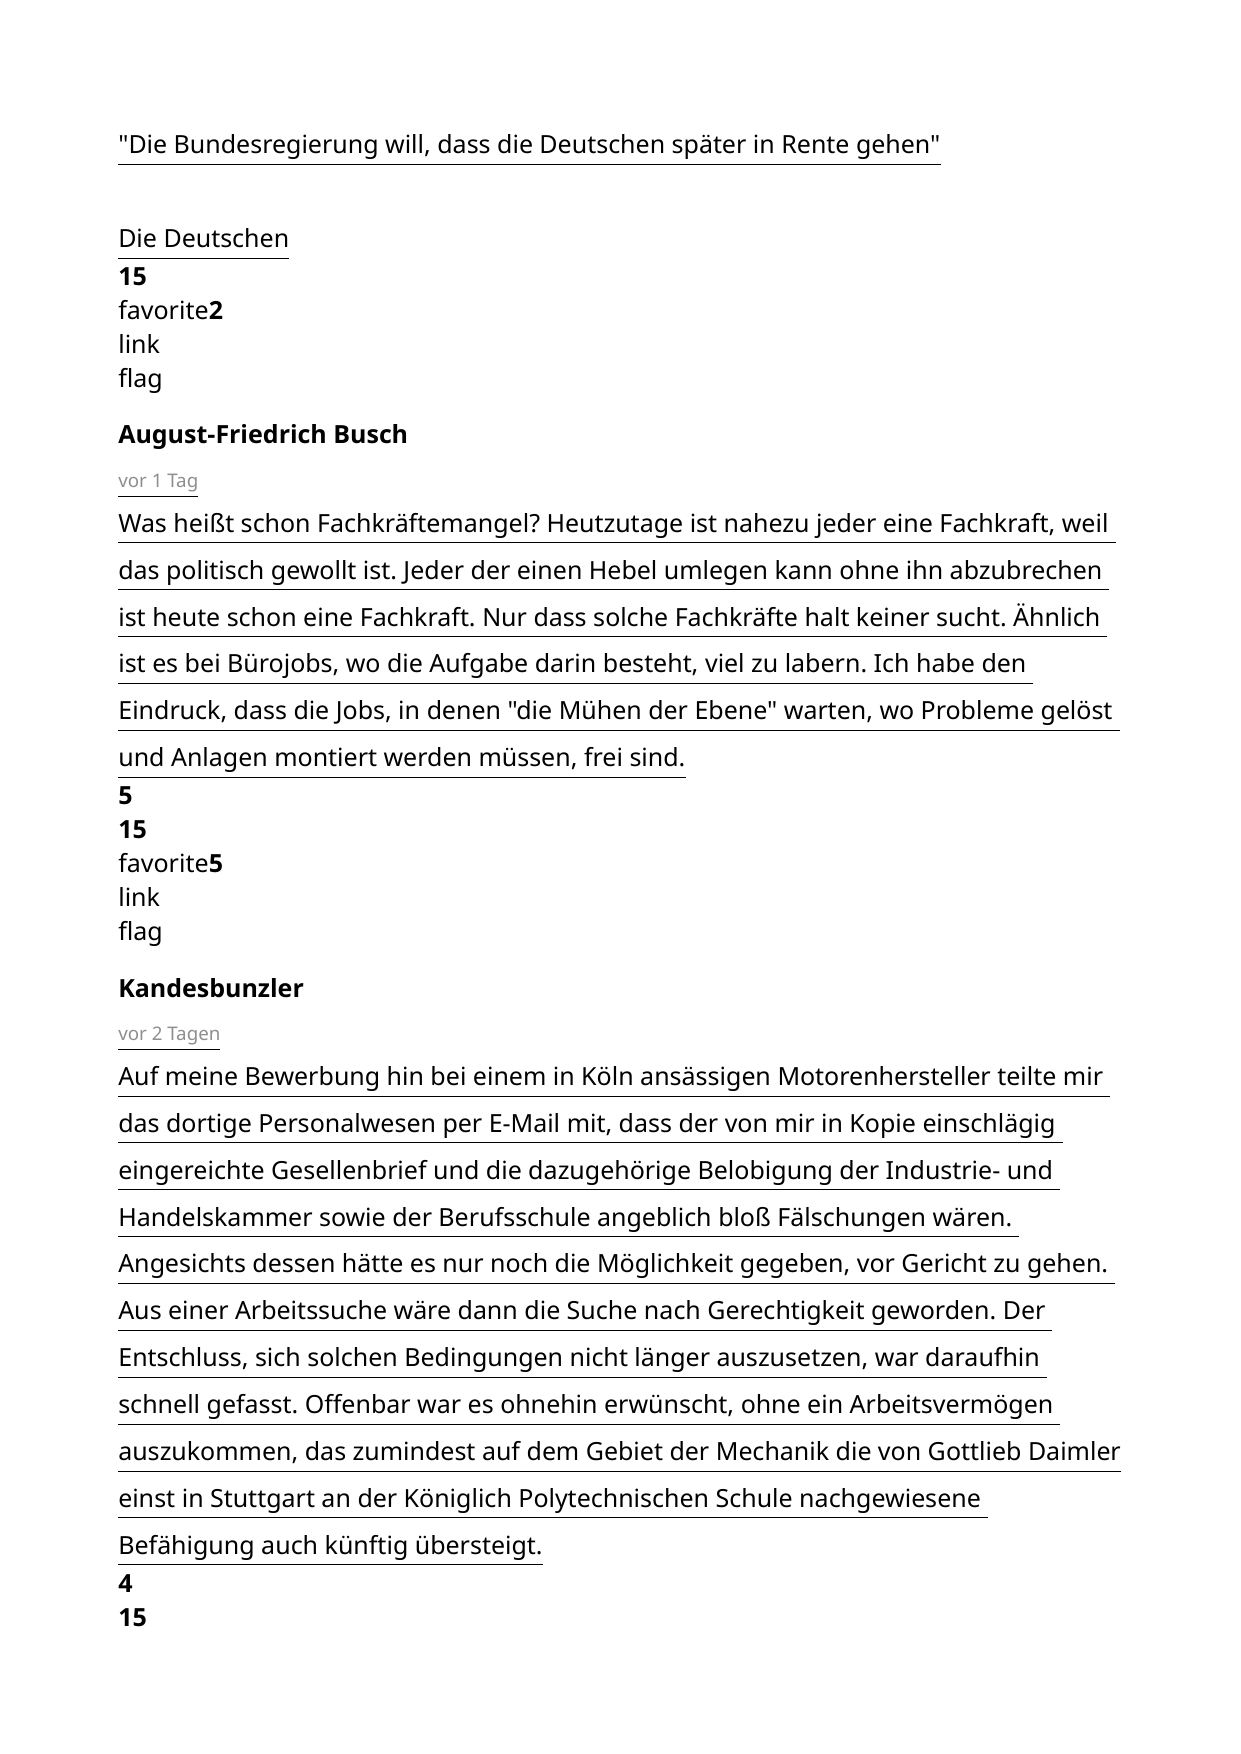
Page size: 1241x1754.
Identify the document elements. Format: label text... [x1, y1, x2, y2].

text 4 [118, 1565, 1122, 1599]
text link [118, 327, 1122, 361]
text "Die Bundesregierung will, dass die Deutschen später in Rente gehen" Die Deutschen [118, 118, 1122, 259]
text favorite5 [118, 846, 1122, 880]
text vor 1 Tag [118, 467, 1122, 497]
text 15 [118, 1599, 1122, 1633]
text vor 2 Tagen [118, 1020, 1122, 1050]
text 15 [118, 259, 1122, 293]
text link [118, 880, 1122, 914]
text flag [118, 914, 1122, 948]
text 15 [118, 812, 1122, 846]
text favorite2 [118, 293, 1122, 327]
text flag [118, 361, 1122, 395]
text August-Friedrich Busch [118, 411, 1114, 451]
text einst in Stuttgart an der Königlich Polytechnischen Schule nachgewiesene Befähigung auch künftig übersteigt. [118, 1472, 1122, 1565]
text Was heißt schon Fachkräftemangel? Heutzutage ist nahezu jeder eine Fachkraft, weil das politisch gewollt ist. Jeder der einen Hebel umlegen kann ohne ihn abzubrechen ist heute schon eine Fachkraft. Nur dass solche Fachkräfte halt keiner sucht. Ähnlich ist es bei Bürojobs, wo die Aufgabe darin besteht, viel zu labern. Ich habe den Eindruck, dass die Jobs, in denen "die Mühen der Ebene" warten, wo Probleme gelöst und Anlagen montiert werden müssen, frei sind. [118, 497, 1122, 778]
text Auf meine Bewerbung hin bei einem in Köln ansässigen Motorenhersteller teilte mir das dortige Personalwesen per E-Mail mit, dass der von mir in Kopie einschlägig eingereichte Gesellenbrief und die dazugehörige Belobigung der Industrie- und Handelskammer sowie der Berufsschule angeblich bloß Fälschungen wären. Angesichts dessen hätte es nur noch die Möglichkeit gegeben, vor Gericht zu gehen. Aus einer Arbeitssuche wäre dann die Suche nach Gerechtigkeit geworden. Der Entschluss, sich solchen Bedingungen nicht länger auszusetzen, war daraufhin schnell gefasst. Offenbar war es ohnehin erwünscht, ohne ein Arbeitsvermögen auszukommen, das zumindest auf dem Gebiet der Mechanik die von Gottlieb Daimler [118, 1050, 1122, 1471]
text Kandesbunzler [118, 964, 1114, 1004]
text 5 [118, 778, 1122, 812]
